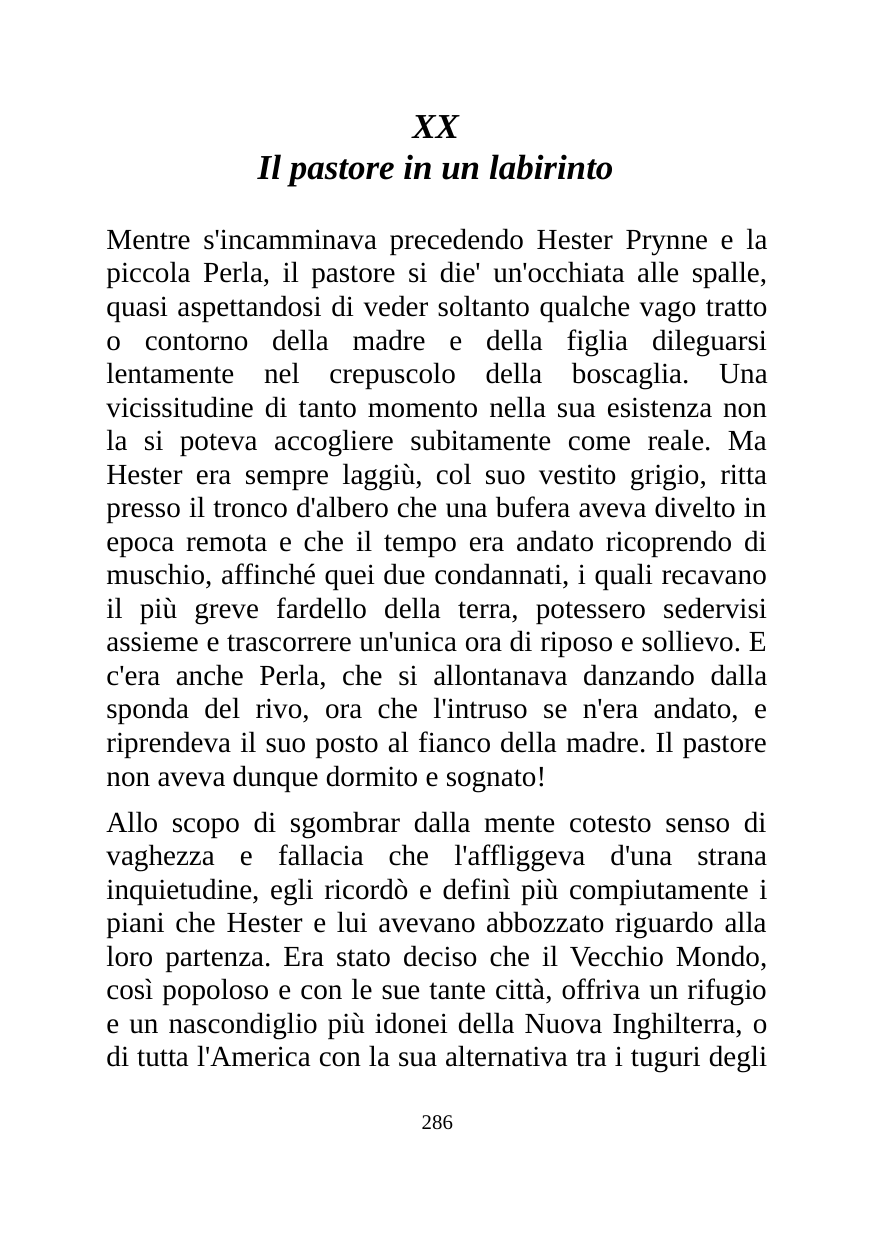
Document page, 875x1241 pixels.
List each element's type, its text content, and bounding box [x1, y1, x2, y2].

text Mentre s'incamminava precedendo Hester Prynne e la piccola Perla, il pastore si die' un'occhiata alle spalle, quasi aspettandosi di veder soltanto qualche vago tratto o contorno della madre e della figlia dileguarsi lentamente nel crepuscolo della boscaglia. Una vicissitudine di tanto momento nella sua esistenza non la si poteva accogliere subitamente come reale. Ma Hester era sempre laggiù, col suo vestito grigio, ritta presso il tronco d'albero che una bufera aveva divelto in epoca remota e che il tempo era andato ricoprendo di muschio, affinché quei due condannati, i quali recavano il più greve fardello della terra, potessero sedervisi assieme e trascorrere un'unica ora di riposo e sollievo. E c'era anche Perla, che si allontanava danzando dalla sponda del rivo, ora che l'intruso se n'era andato, e riprendeva il suo posto al fianco della madre. Il pastore non aveva dunque dormito e sognato! [106, 222, 768, 792]
subtitle XX Il pastore in un labirinto [106, 106, 768, 187]
text Allo scopo di sgombrar dalla mente cotesto senso di vaghezza e fallacia che l'affliggeva d'una strana inquietudine, egli ricordò e definì più compiutamente i piani che Hester e lui avevano abbozzato riguardo alla loro partenza. Era stato deciso che il Vecchio Mondo, così popoloso e con le sue tante città, offriva un rifugio e un nascondiglio più idonei della Nuova Inghilterra, o di tutta l'America con la sua alternativa tra i tuguri degli [106, 805, 768, 1073]
